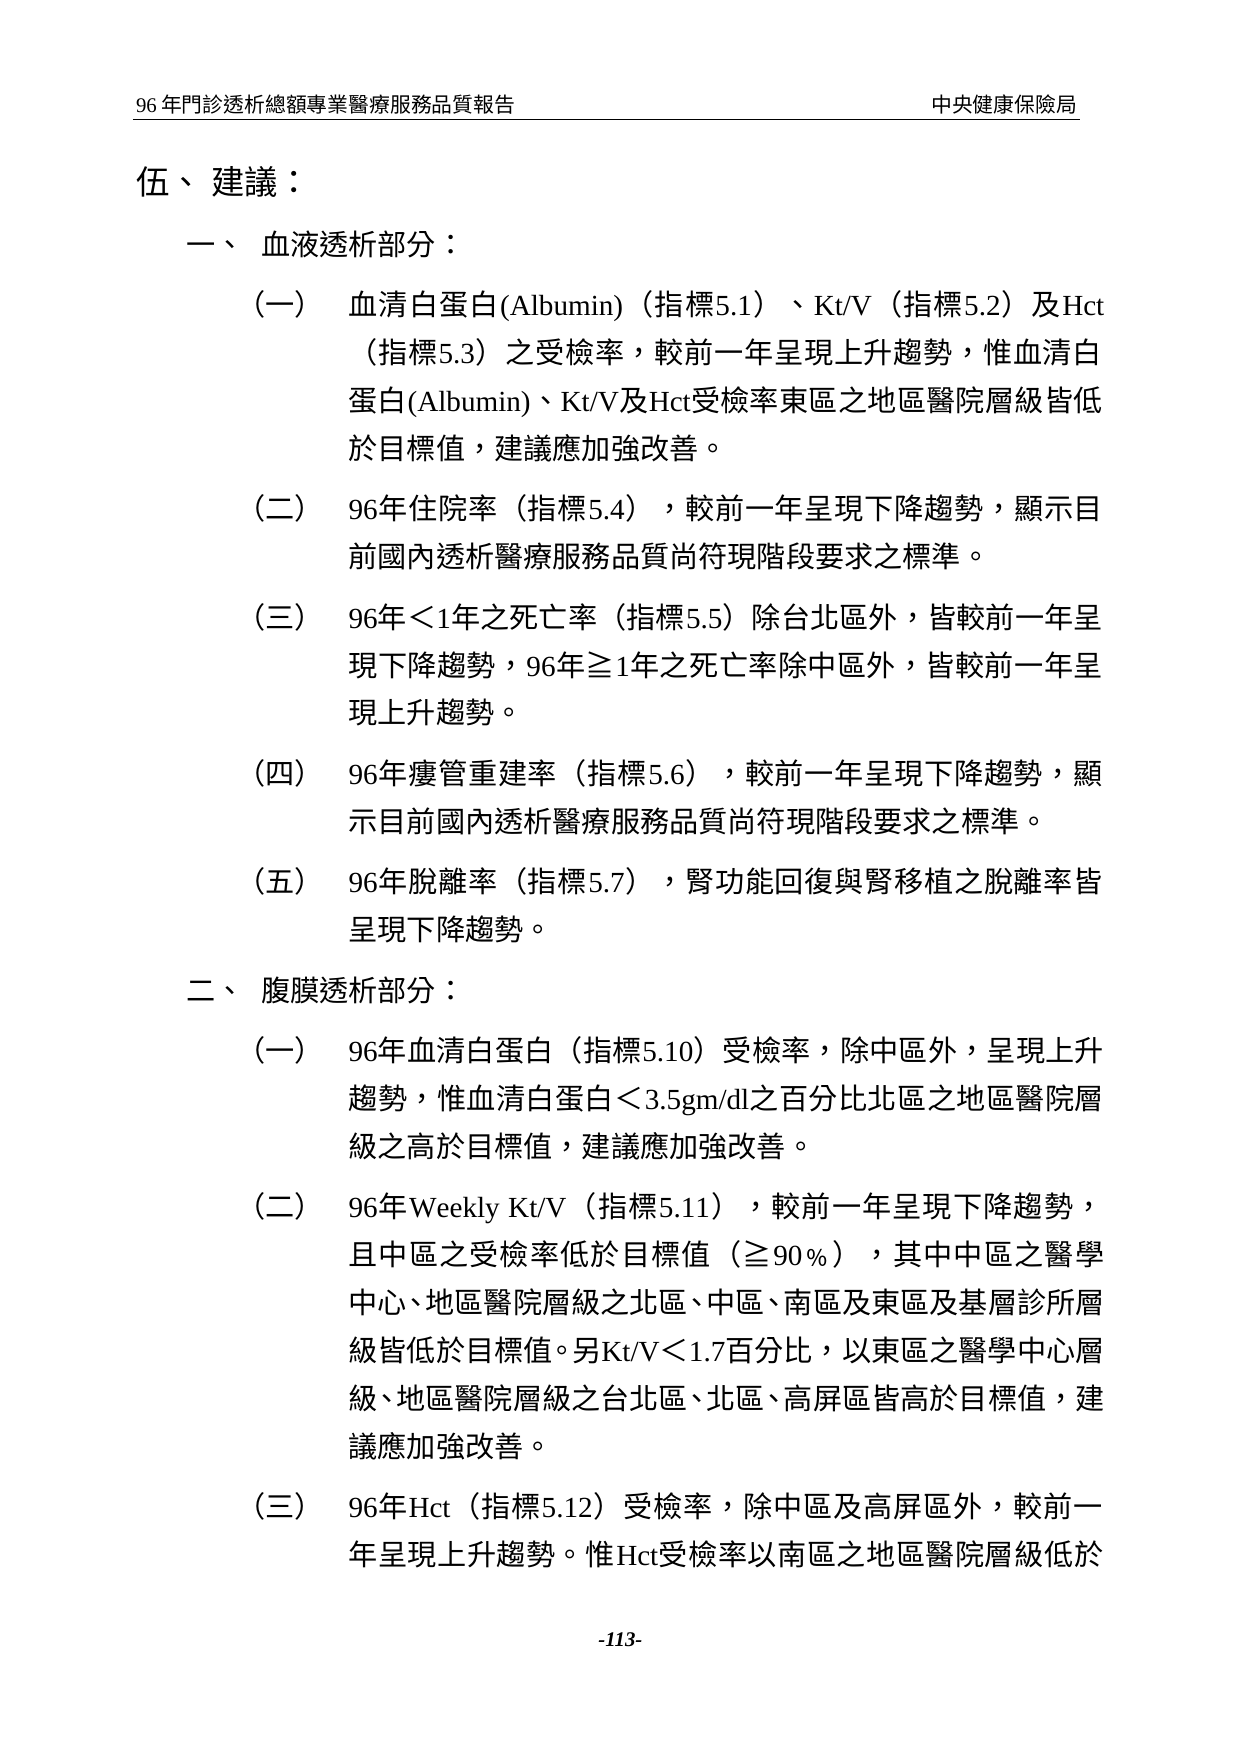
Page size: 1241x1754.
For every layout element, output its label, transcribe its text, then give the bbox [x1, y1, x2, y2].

list 腹膜透析部分： [186, 963, 1104, 1011]
list 96年脫離率（指標5.7），腎功能回復與腎移植之脫離率皆呈現下降趨勢。 [236, 854, 1104, 950]
list 96年＜1年之死亡率（指標5.5）除台北區外，皆較前一年呈現下降趨勢，96年≧1年之死亡率除中區外，皆較前一年呈現上升趨勢。 [236, 590, 1104, 733]
list 96年住院率（指標5.4），較前一年呈現下降趨勢，顯示目前國內透析醫療服務品質尚符現階段要求之標準。 [236, 481, 1104, 577]
list 96年Weekly Kt/V（指標5.11），較前一年呈現下降趨勢，且中區之受檢率低於目標值（≧90﹪），其中中區之醫學中心、地區醫院層級之北區、中區、南區及東區及基層診所層級皆低於目標值。另Kt/V＜1.7百分比，以東區之醫學中心層級、地區醫院層級之台北區、北區、高屏區皆高於目標值，建議應加強改善。 [236, 1179, 1104, 1467]
list 血清白蛋白(Albumin)（指標5.1）、Kt/V（指標5.2）及Hct（指標5.3）之受檢率，較前一年呈現上升趨勢，惟血清白蛋白(Albumin)、Kt/V及Hct受檢率東區之地區醫院層級皆低於目標值，建議應加強改善。 [236, 277, 1104, 469]
list 血液透析部分： [186, 217, 1104, 265]
list 96年血清白蛋白（指標5.10）受檢率，除中區外，呈現上升趨勢，惟血清白蛋白＜3.5gm/dl之百分比北區之地區醫院層級之高於目標值，建議應加強改善。 [236, 1023, 1104, 1167]
list 建議： [136, 156, 1104, 204]
list 96年Hct（指標5.12）受檢率，除中區及高屏區外，較前一年呈現上升趨勢。惟Hct受檢率以南區之地區醫院層級低於 [236, 1479, 1104, 1575]
list 96年瘻管重建率（指標5.6），較前一年呈現下降趨勢，顯示目前國內透析醫療服務品質尚符現階段要求之標準。 [236, 746, 1104, 842]
